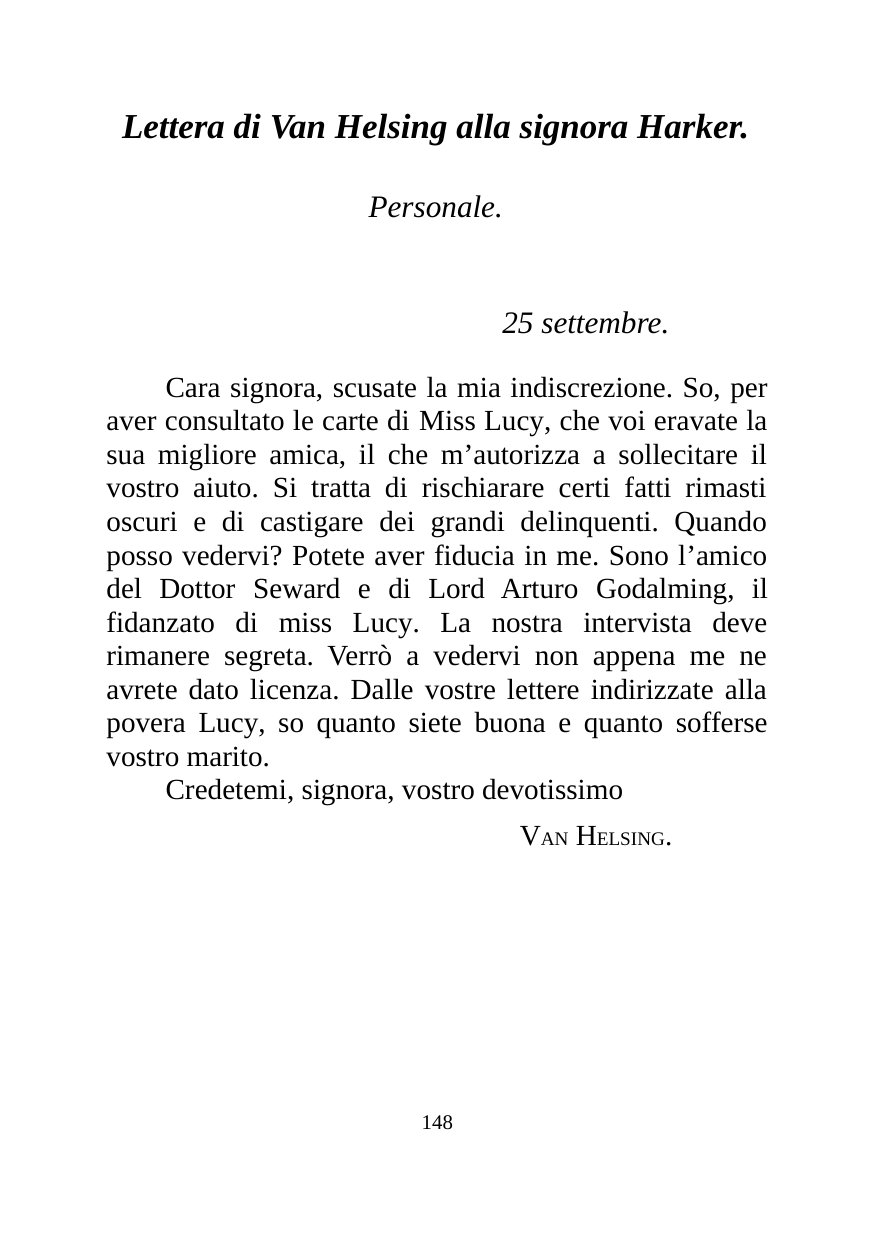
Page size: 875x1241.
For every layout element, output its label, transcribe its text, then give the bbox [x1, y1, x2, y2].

subtitle Personale. [106, 188, 768, 224]
subtitle Lettera di Van Helsing alla signora Harker. [106, 106, 768, 146]
text Cara signora, scusate la mia indiscrezione. So, per aver consultato le carte di Miss Lucy, che voi eravate la sua migliore amica, il che m’autorizza a sollecitare il vostro aiuto. Si tratta di rischiarare certi fatti rimasti oscuri e di castigare dei grandi delinquenti. Quando posso vedervi? Potete aver fiducia in me. Sono l’amico del Dottor Seward e di Lord Arturo Godalming, il fidanzato di miss Lucy. La nostra intervista deve rimanere segreta. Verrò a vedervi non appena me ne avrete dato licenza. Dalle vostre lettere indirizzate alla povera Lucy, so quanto siete buona e quanto sofferse vostro marito. [106, 370, 768, 772]
text Van Helsing. [106, 818, 768, 851]
text 25 settembre. [106, 248, 768, 341]
text Credetemi, signora, vostro devotissimo [106, 772, 768, 806]
